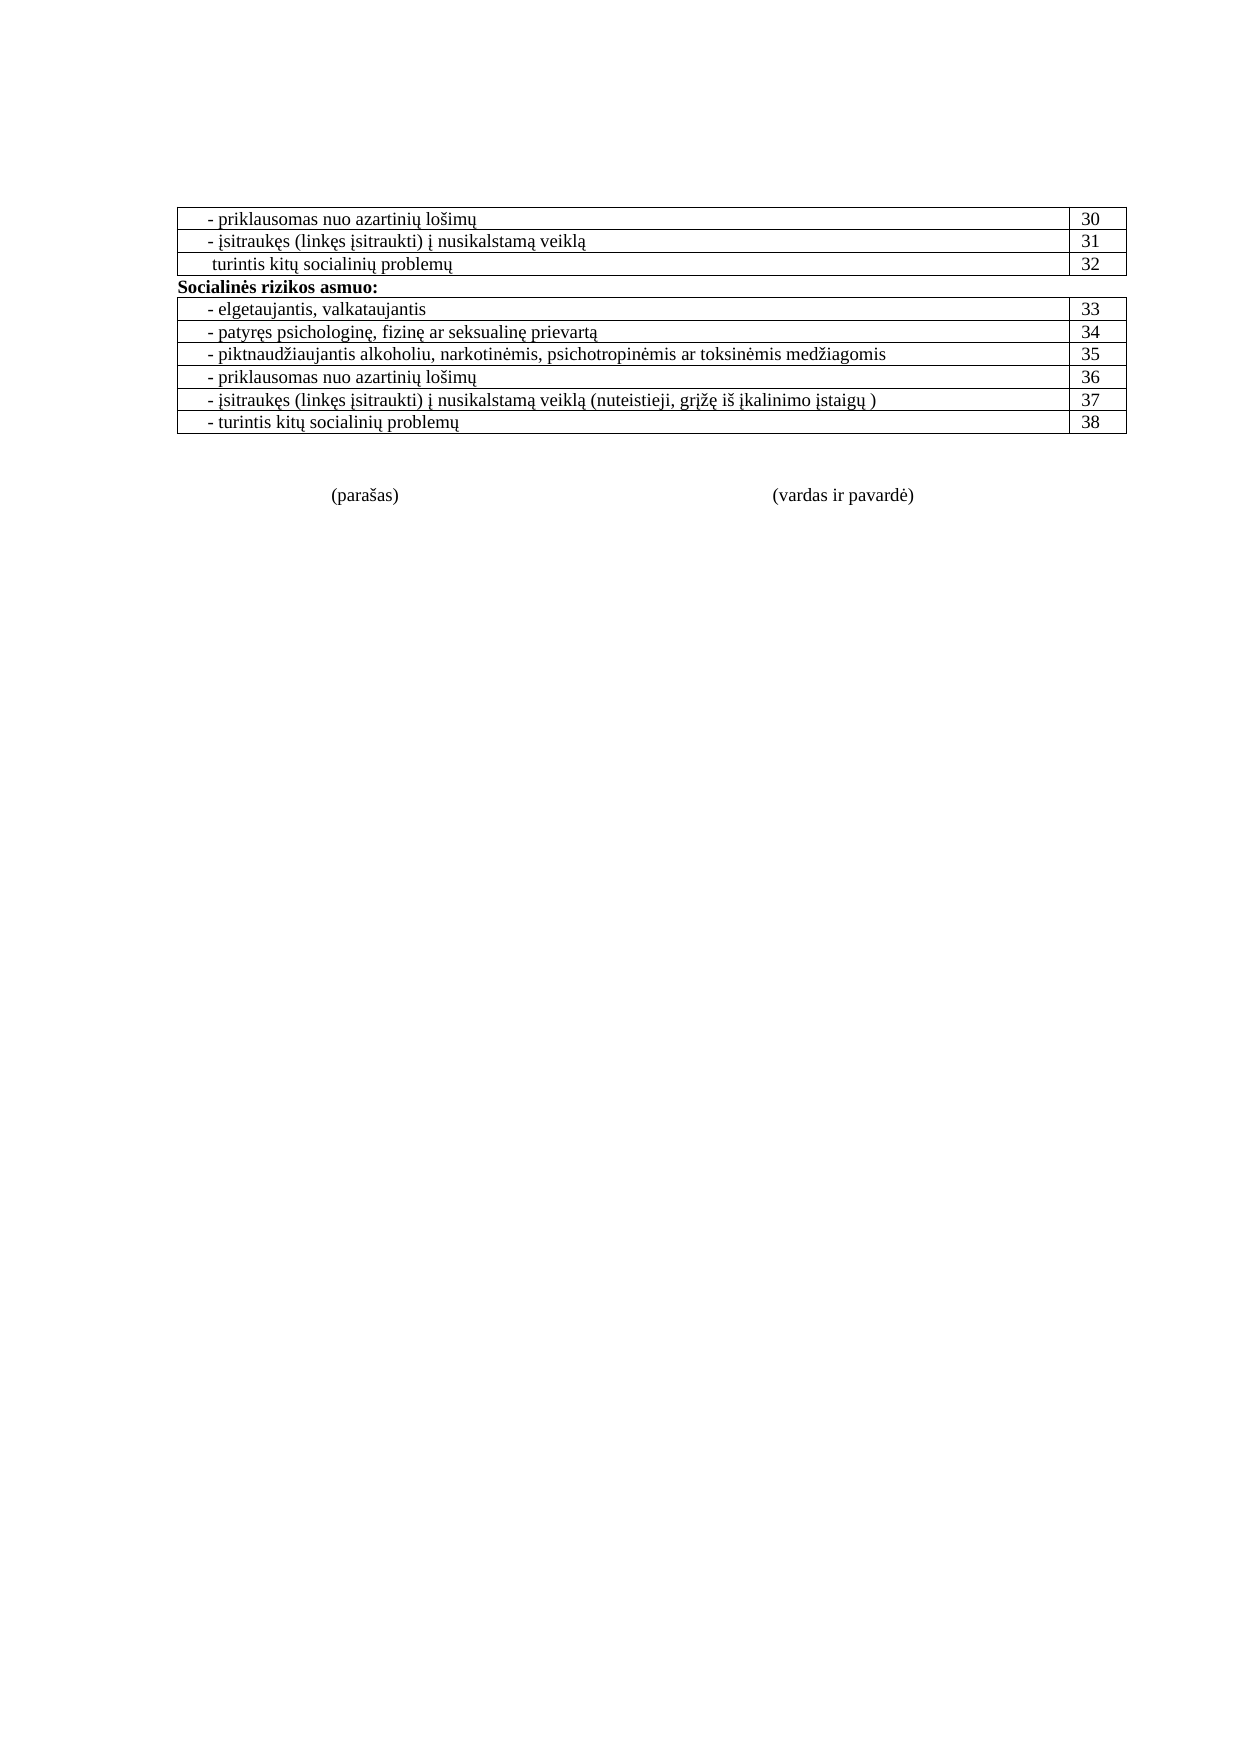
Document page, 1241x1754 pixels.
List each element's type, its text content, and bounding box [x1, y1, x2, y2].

table_cell 36 [1070, 366, 1126, 387]
table_cell 32 [1070, 253, 1126, 274]
table_header 33 [1070, 298, 1126, 320]
table_header - elgetaujantis, valkataujantis [178, 298, 1069, 320]
table_cell 30 [1070, 208, 1126, 229]
table_cell - priklausomas nuo azartinių lošimų [178, 366, 1069, 387]
table_cell 31 [1070, 230, 1126, 252]
table_cell - įsitraukęs (linkęs įsitraukti) į nusikalstamą veiklą [178, 230, 1069, 252]
table_cell 34 [1070, 321, 1126, 342]
table_cell turintis kitų socialinių problemų [178, 253, 1069, 274]
table_cell - įsitraukęs (linkęs įsitraukti) į nusikalstamą veiklą (nuteistieji, grįžę iš įkalinimo įstaigų ) [178, 389, 1069, 410]
table_cell - piktnaudžiaujantis alkoholiu, narkotinėmis, psichotropinėmis ar toksinėmis medžiagomis [178, 343, 1069, 365]
text (parašas) (vardas ir pavardė) [177, 484, 1181, 506]
table_cell 38 [1070, 411, 1126, 433]
table_cell 37 [1070, 389, 1126, 410]
table_cell - priklausomas nuo azartinių lošimų [178, 208, 1069, 229]
table_cell - turintis kitų socialinių problemų [178, 411, 1069, 433]
text Socialinės rizikos asmuo: [177, 276, 1181, 297]
table_cell - patyręs psichologinę, fizinę ar seksualinę prievartą [178, 321, 1069, 342]
table_cell 35 [1070, 343, 1126, 365]
